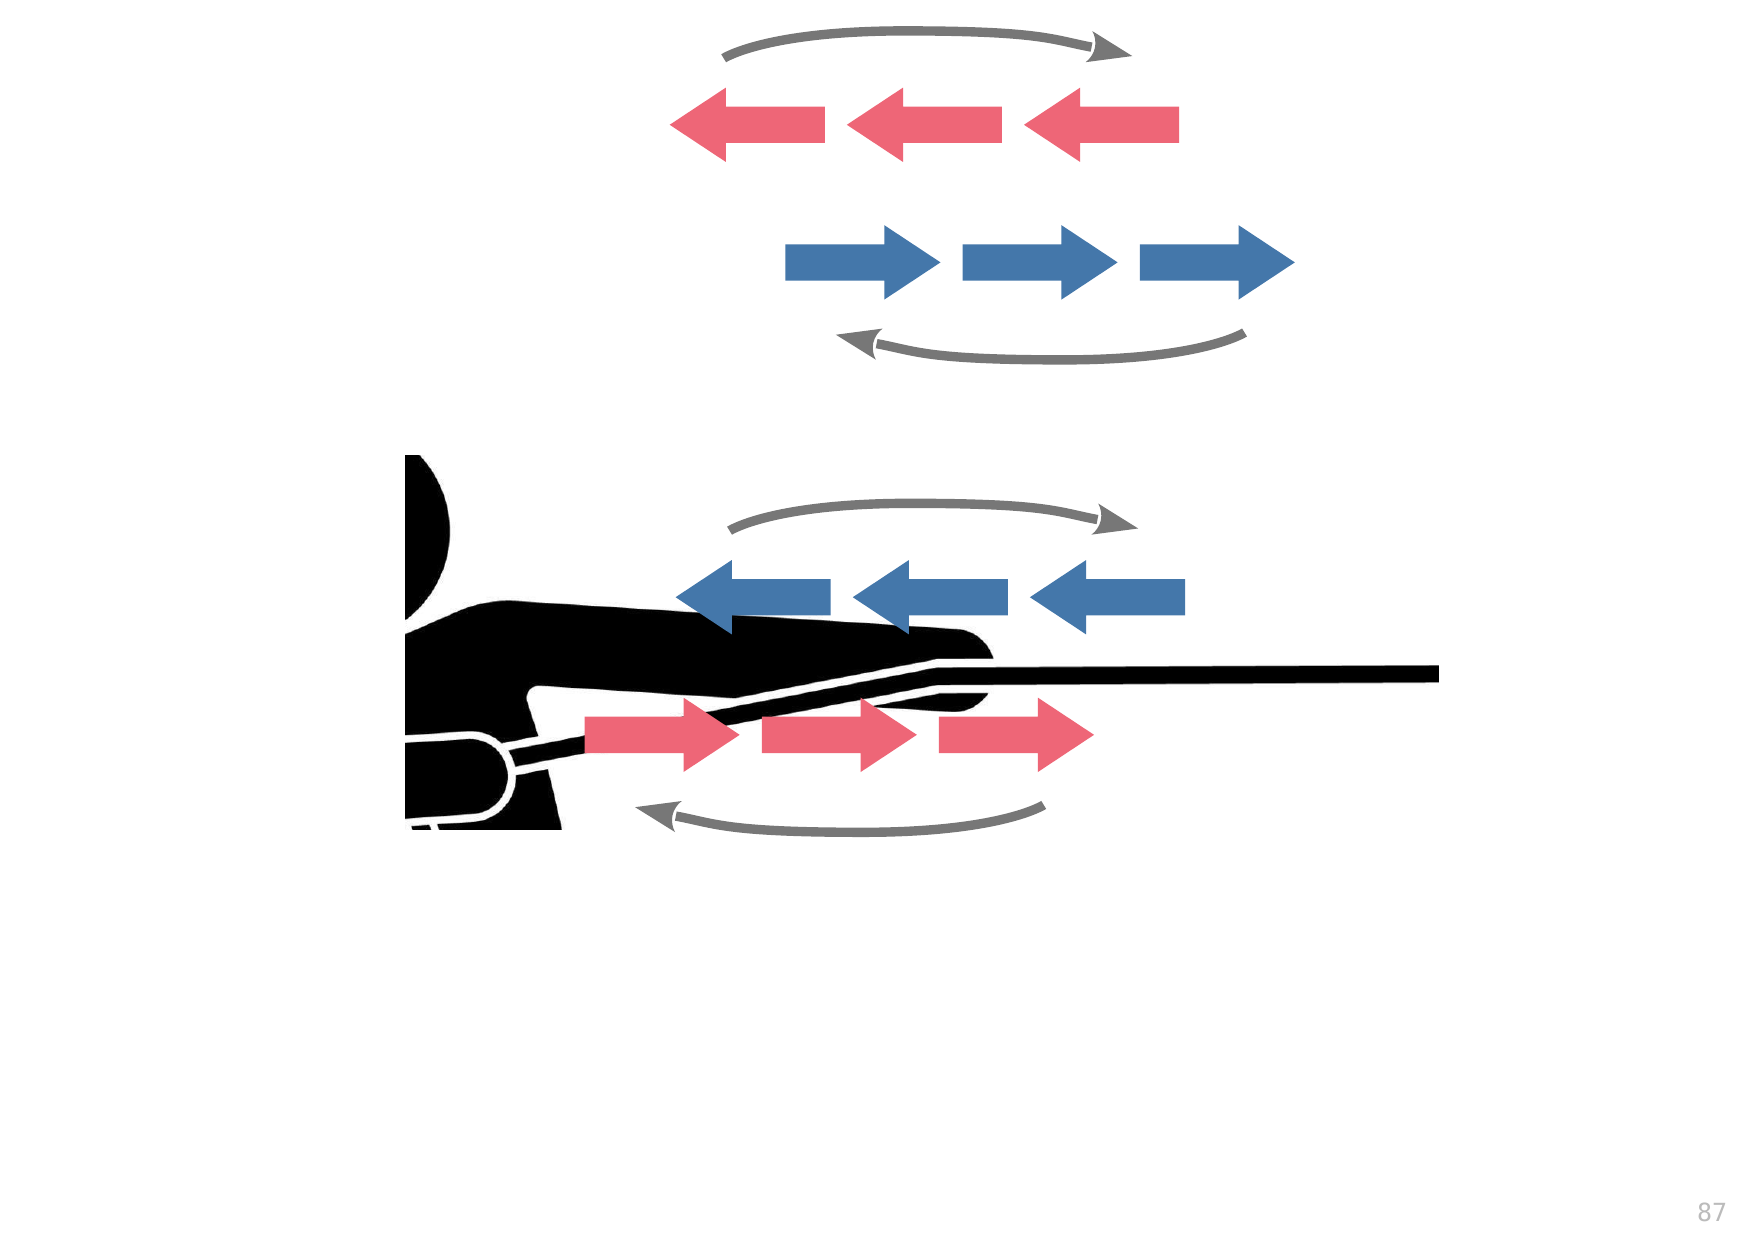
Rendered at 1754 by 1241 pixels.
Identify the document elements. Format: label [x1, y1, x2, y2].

text_box [938, 697, 1095, 773]
text_box [584, 697, 740, 773]
text_box [852, 560, 1008, 635]
text_box [962, 225, 1118, 300]
picture [405, 455, 1439, 830]
text_box [761, 697, 917, 773]
text_box [785, 225, 941, 300]
text_box [1029, 560, 1186, 635]
text_box [675, 560, 831, 635]
text_box [1139, 225, 1295, 300]
text_box [669, 87, 825, 162]
text_box [846, 87, 1002, 162]
text_box [1024, 87, 1180, 162]
